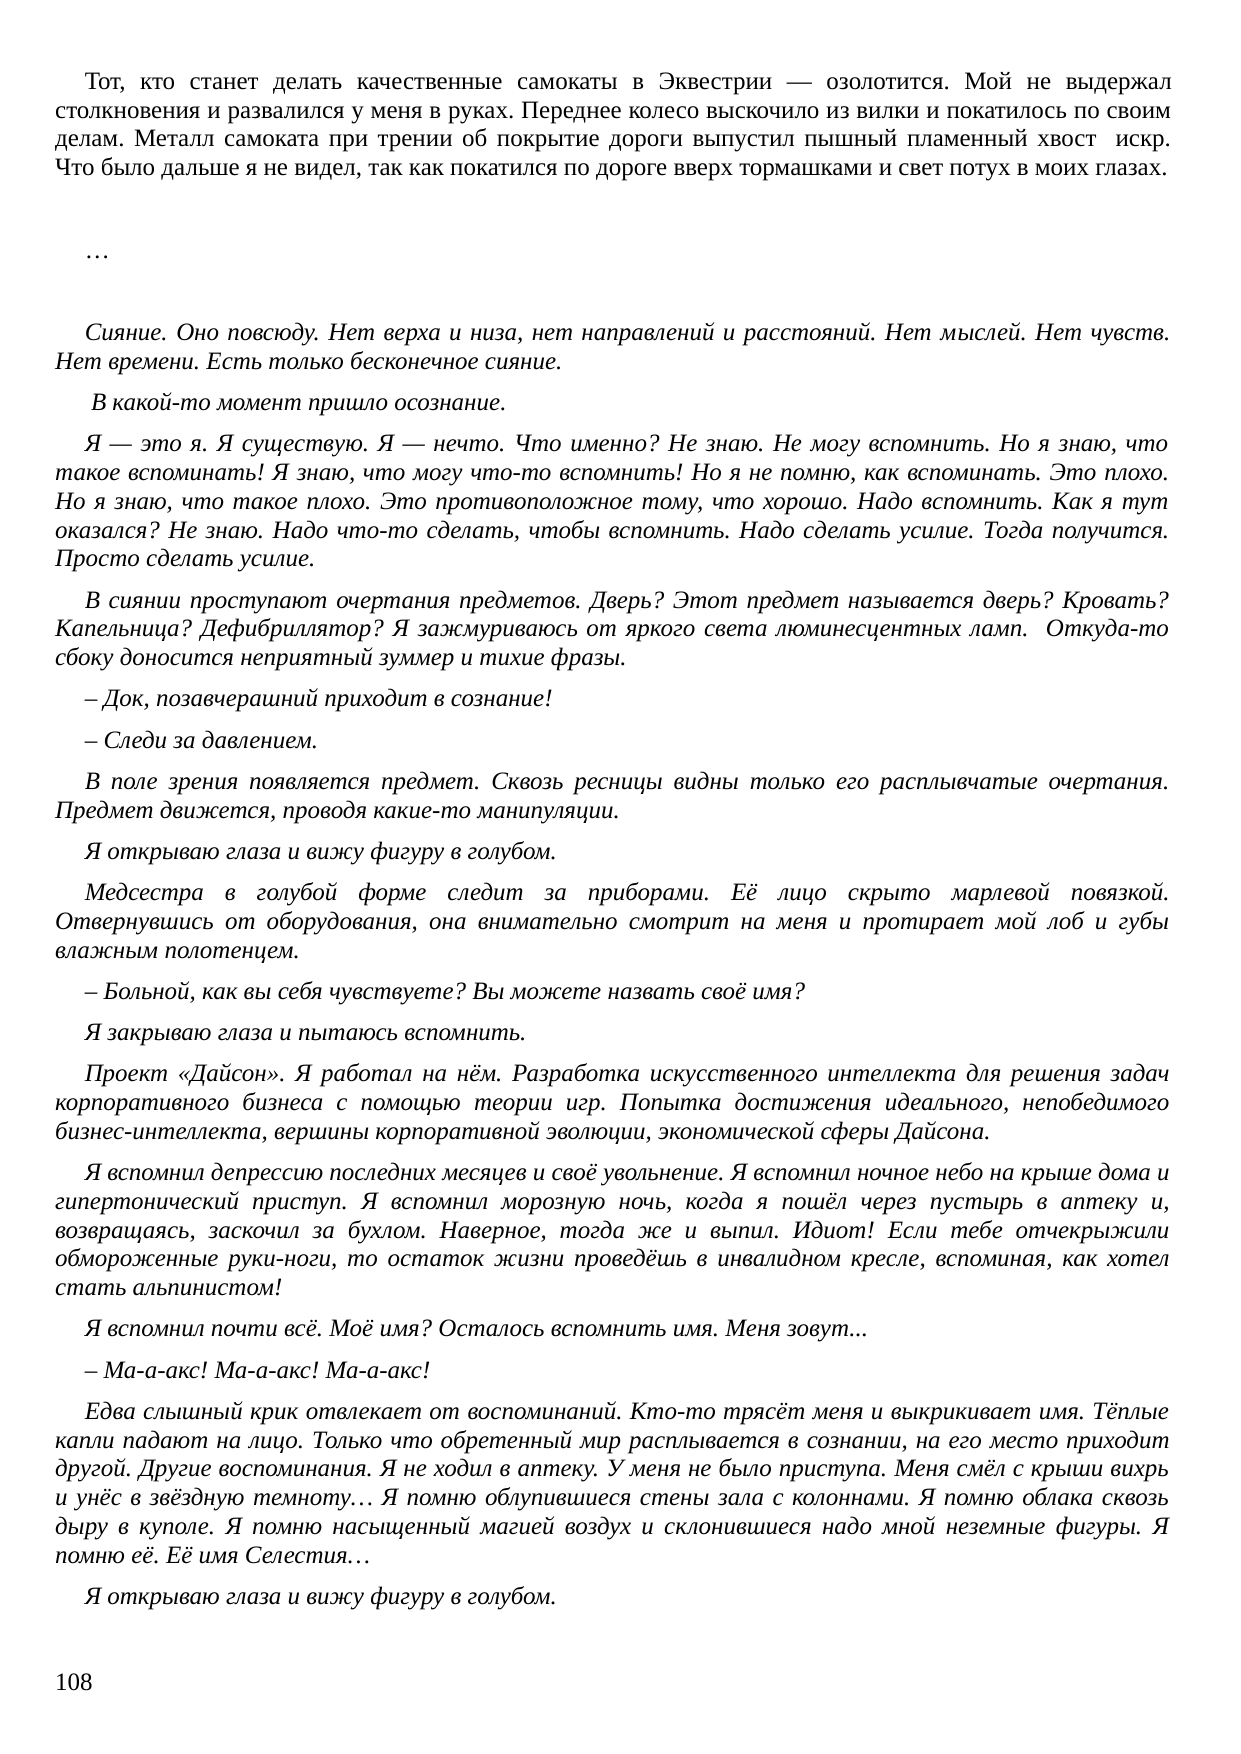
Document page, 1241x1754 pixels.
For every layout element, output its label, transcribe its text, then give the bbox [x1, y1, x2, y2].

text Я открываю глаза и вижу фигуру в голубом. [55, 836, 1173, 865]
text Я закрываю глаза и пытаюсь вспомнить. [55, 1017, 1173, 1046]
text – Док, позавчерашний приходит в сознание! [55, 683, 1173, 712]
text Проект «Дайсон». Я работал на нём. Разработка искусственного интеллекта для решения задач корпоративного бизнеса с помощью теории игр. Попытка достижения идеального, непобедимого бизнес-интеллекта, вершины корпоративной эволюции, экономической сферы Дайсона. [55, 1058, 1173, 1145]
text В какой-то момент пришло осознание. [55, 387, 1173, 416]
text Я открываю глаза и вижу фигуру в голубом. [55, 1581, 1173, 1610]
text Я вспомнил почти всё. Моё имя? Осталось вспомнить имя. Меня зовут... [55, 1313, 1173, 1342]
text В сиянии проступают очертания предметов. Дверь? Этот предмет называется дверь? Кровать? Капельница? Дефибриллятор? Я зажмуриваюсь от яркого света люминесцентных ламп. Откуда-то сбоку доносится неприятный зуммер и тихие фразы. [55, 585, 1173, 671]
text Сияние. Оно повсюду. Нет верха и низа, нет направлений и расстояний. Нет мыслей. Нет чувств. Нет времени. Есть только бесконечное сияние. [55, 317, 1173, 375]
text – Следи за давлением. [55, 725, 1173, 753]
text Я вспомнил депрессию последних месяцев и своё увольнение. Я вспомнил ночное небо на крыше дома и гипертонический приступ. Я вспомнил морозную ночь, когда я пошёл через пустырь в аптеку и, возвращаясь, заскочил за бухлом. Наверное, тогда же и выпил. Идиот! Если тебе отчекрыжили обмороженные руки-ноги, то остаток жизни проведёшь в инвалидном кресле, вспоминая, как хотел стать альпинистом! [55, 1157, 1173, 1301]
text – Больной, как вы себя чувствуете? Вы можете назвать своё имя? [55, 976, 1173, 1005]
text Тот, кто станет делать качественные самокаты в Эквестрии — озолотится. Мой не выдержал столкновения и развалился у меня в руках. Переднее колесо выскочило из вилки и покатилось по своим делам. Металл самоката при трении об покрытие дороги выпустил пышный пламенный хвост искр. Что было дальше я не видел, так как покатился по дороге вверх тормашками и свет потух в моих глазах. [55, 66, 1173, 181]
text … [55, 235, 1173, 263]
text Едва слышный крик отвлекает от воспоминаний. Кто-то трясёт меня и выкрикивает имя. Тёплые капли падают на лицо. Только что обретенный мир расплывается в сознании, на его место приходит другой. Другие воспоминания. Я не ходил в аптеку. У меня не было приступа. Меня смёл с крыши вихрь и унёс в звёздную темноту… Я помню облупившиеся стены зала с колоннами. Я помню облака сквозь дыру в куполе. Я помню насыщенный магией воздух и склонившиеся надо мной неземные фигуры. Я помню её. Её имя Селестия… [55, 1396, 1173, 1568]
text – Ма-а-акс! Ма-а-акс! Ма-а-акс! [55, 1355, 1173, 1383]
text В поле зрения появляется предмет. Сквозь ресницы видны только его расплывчатые очертания. Предмет движется, проводя какие-то манипуляции. [55, 766, 1173, 823]
text Медсестра в голубой форме следит за приборами. Её лицо скрыто марлевой повязкой. Отвернувшись от оборудования, она внимательно смотрит на меня и протирает мой лоб и губы влажным полотенцем. [55, 877, 1173, 963]
text Я — это я. Я существую. Я — нечто. Что именно? Не знаю. Не могу вспомнить. Но я знаю, что такое вспоминать! Я знаю, что могу что-то вспомнить! Но я не помню, как вспоминать. Это плохо. Но я знаю, что такое плохо. Это противоположное тому, что хорошо. Надо вспомнить. Как я тут оказался? Не знаю. Надо что-то сделать, чтобы вспомнить. Надо сделать усилие. Тогда получится. Просто сделать усилие. [55, 428, 1173, 572]
